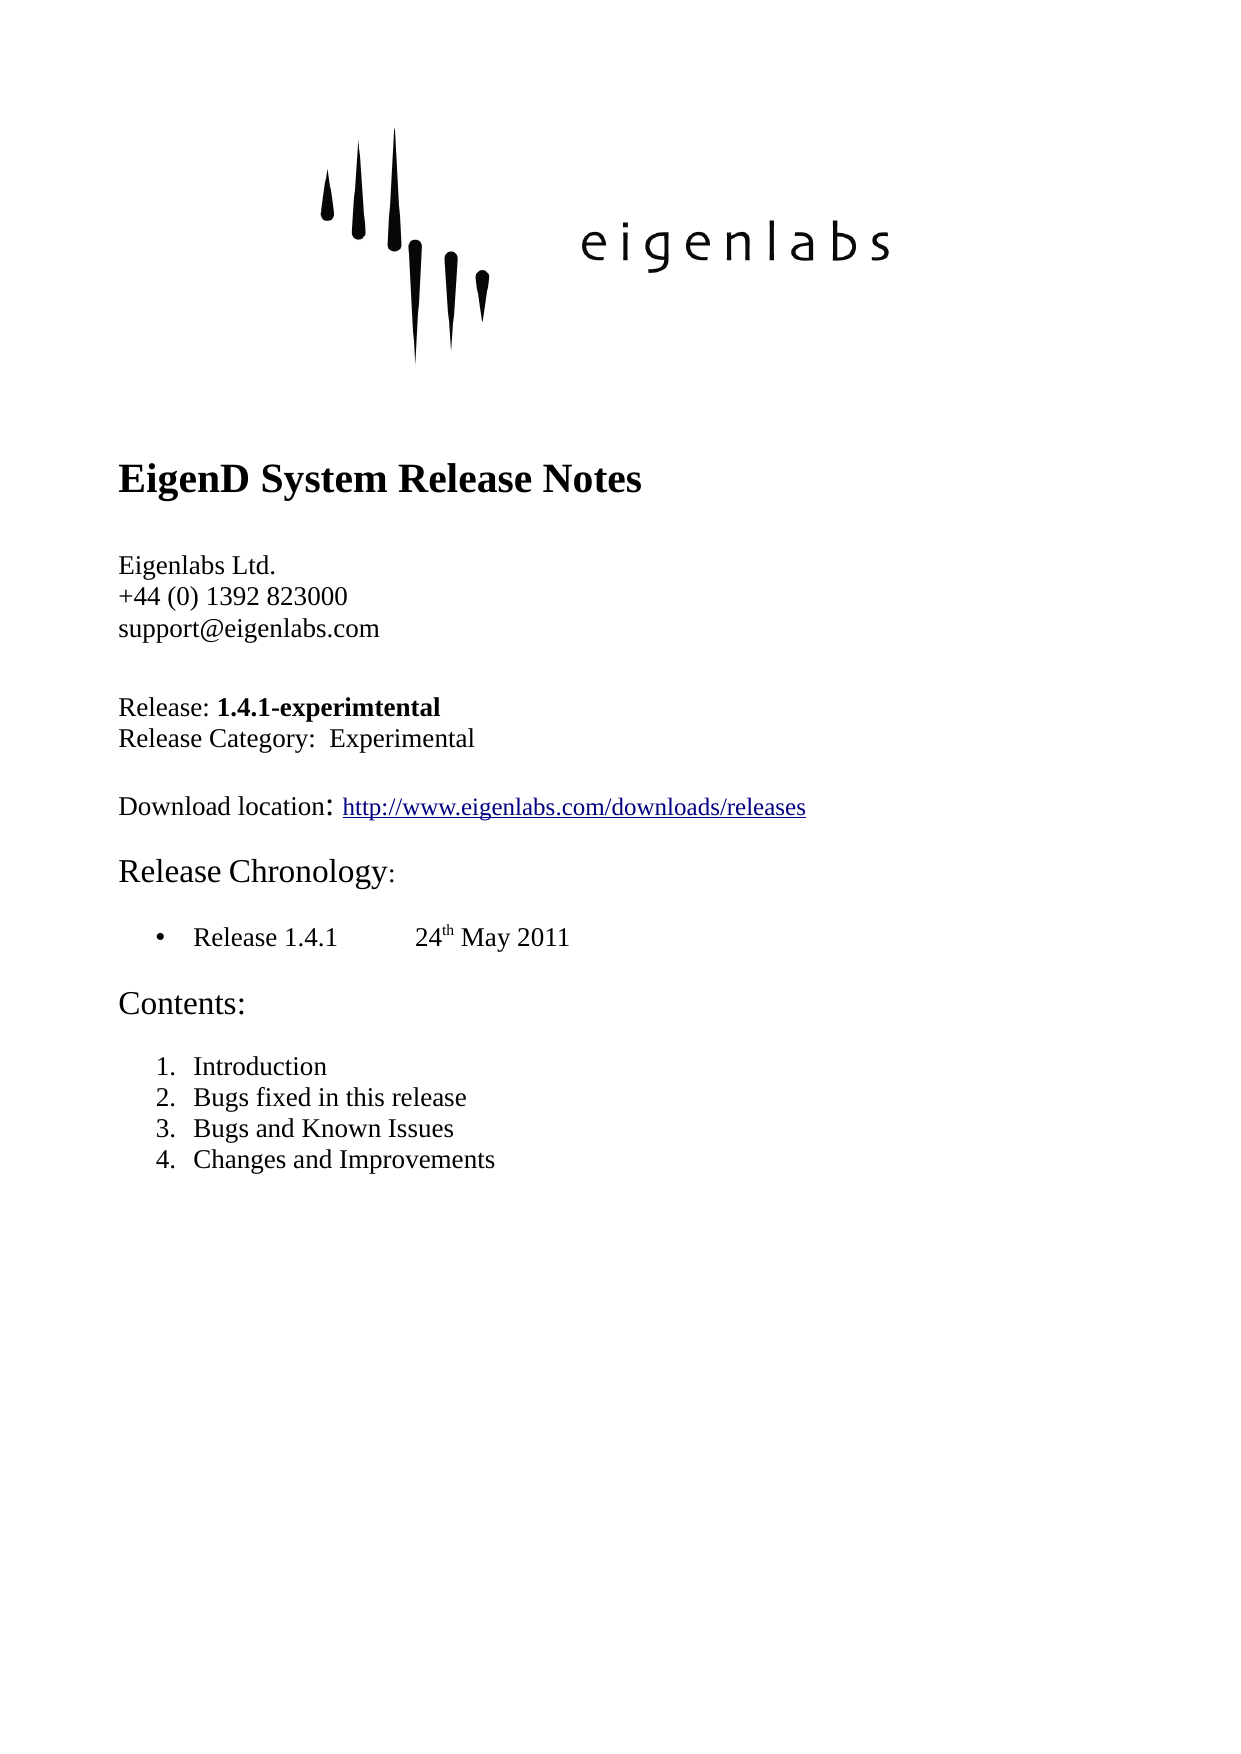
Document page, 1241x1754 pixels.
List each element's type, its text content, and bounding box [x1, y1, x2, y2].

text Release Category: Experimental [118, 722, 1122, 753]
text Eigenlabs Ltd. [118, 549, 1122, 581]
list Bugs fixed in this release [156, 1081, 1122, 1112]
list Changes and Improvements [156, 1144, 1122, 1175]
text +44 (0) 1392 823000 [118, 581, 1122, 612]
list Introduction [156, 1050, 1122, 1081]
text Release: 1.4.1-experimtental [118, 691, 1122, 722]
picture [296, 118, 915, 372]
text EigenD System Release Notes [118, 453, 1122, 501]
text support@eigenlabs.com [118, 612, 1122, 643]
text Contents: [118, 983, 1122, 1021]
text Release Chronology: [118, 851, 1122, 889]
list Release 1.4.1 24th May 2011 [156, 921, 1122, 952]
list Bugs and Known Issues [156, 1112, 1122, 1144]
text Download location: http://www.eigenlabs.com/downloads/releases [118, 784, 1122, 822]
